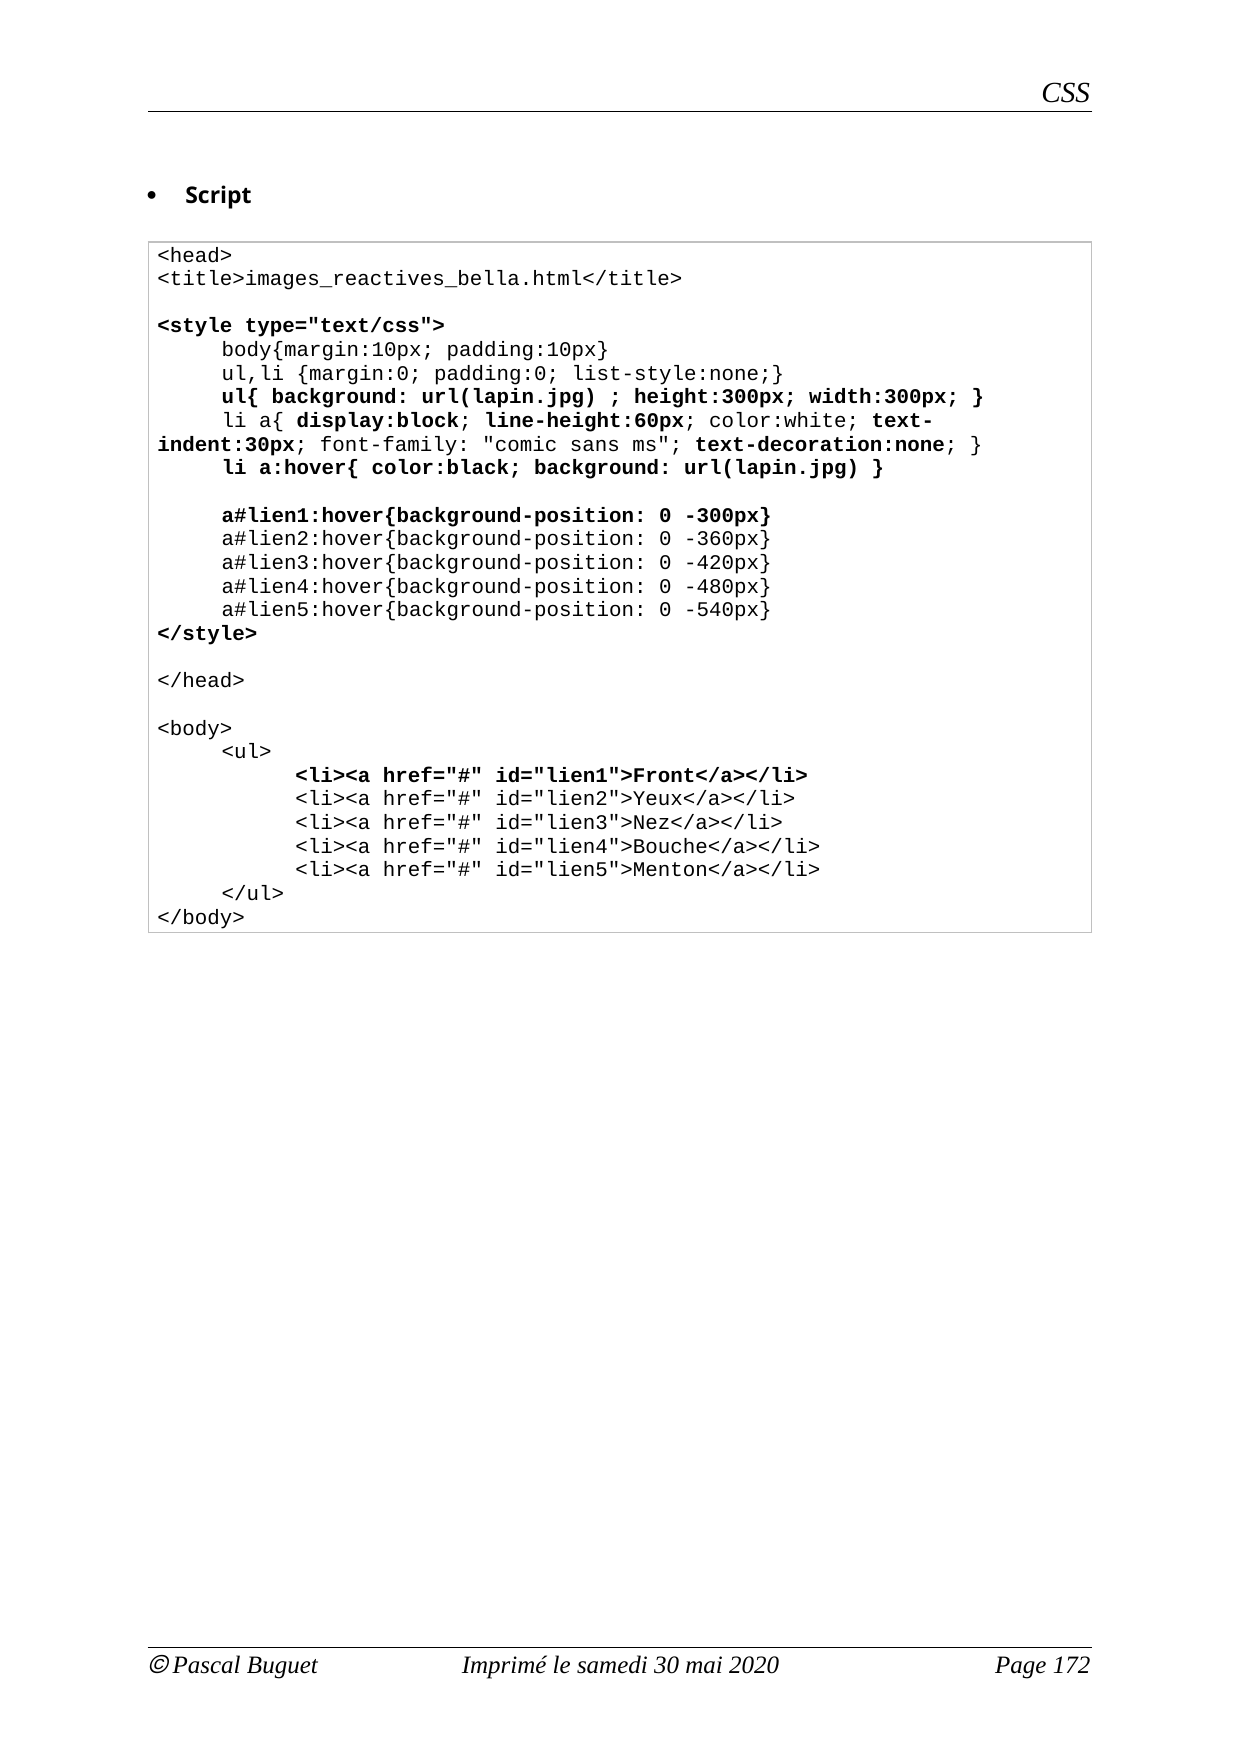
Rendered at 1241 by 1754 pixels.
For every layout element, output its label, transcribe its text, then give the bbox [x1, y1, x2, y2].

text <style type="text/css"> [149, 312, 1091, 336]
text </ul> [149, 880, 1091, 903]
text a#lien1:hover{background-position: 0 -300px} [149, 502, 1091, 525]
text li a:hover{ color:black; background: url(lapin.jpg) } [149, 454, 1091, 478]
text </style> [149, 620, 1091, 643]
text a#lien3:hover{background-position: 0 -420px} [149, 549, 1091, 572]
text <li><a href="#" id="lien1">Front</a></li> [149, 762, 1091, 785]
list Script [148, 179, 1092, 210]
text <ul> [149, 738, 1091, 762]
text </head> [149, 667, 1091, 691]
text <body> [149, 714, 1091, 738]
text </body> [149, 903, 1091, 932]
text a#lien4:hover{background-position: 0 -480px} [149, 572, 1091, 596]
text a#lien5:hover{background-position: 0 -540px} [149, 596, 1091, 620]
text ul,li {margin:0; padding:0; list-style:none;} [149, 360, 1091, 383]
text <li><a href="#" id="lien5">Menton</a></li> [149, 856, 1091, 880]
text li a{ display:block; line-height:60px; color:white; text-indent:30px; font-family: "comic sans ms"; text-decoration:none; } [149, 407, 1091, 454]
text body{margin:10px; padding:10px} [149, 336, 1091, 360]
text a#lien2:hover{background-position: 0 -360px} [149, 525, 1091, 549]
text <head> [149, 243, 1091, 265]
text <li><a href="#" id="lien4">Bouche</a></li> [149, 833, 1091, 856]
text <li><a href="#" id="lien2">Yeux</a></li> [149, 785, 1091, 809]
text <title>images_reactives_bella.html</title> [149, 265, 1091, 289]
text <li><a href="#" id="lien3">Nez</a></li> [149, 809, 1091, 833]
text ul{ background: url(lapin.jpg) ; height:300px; width:300px; } [149, 383, 1091, 407]
